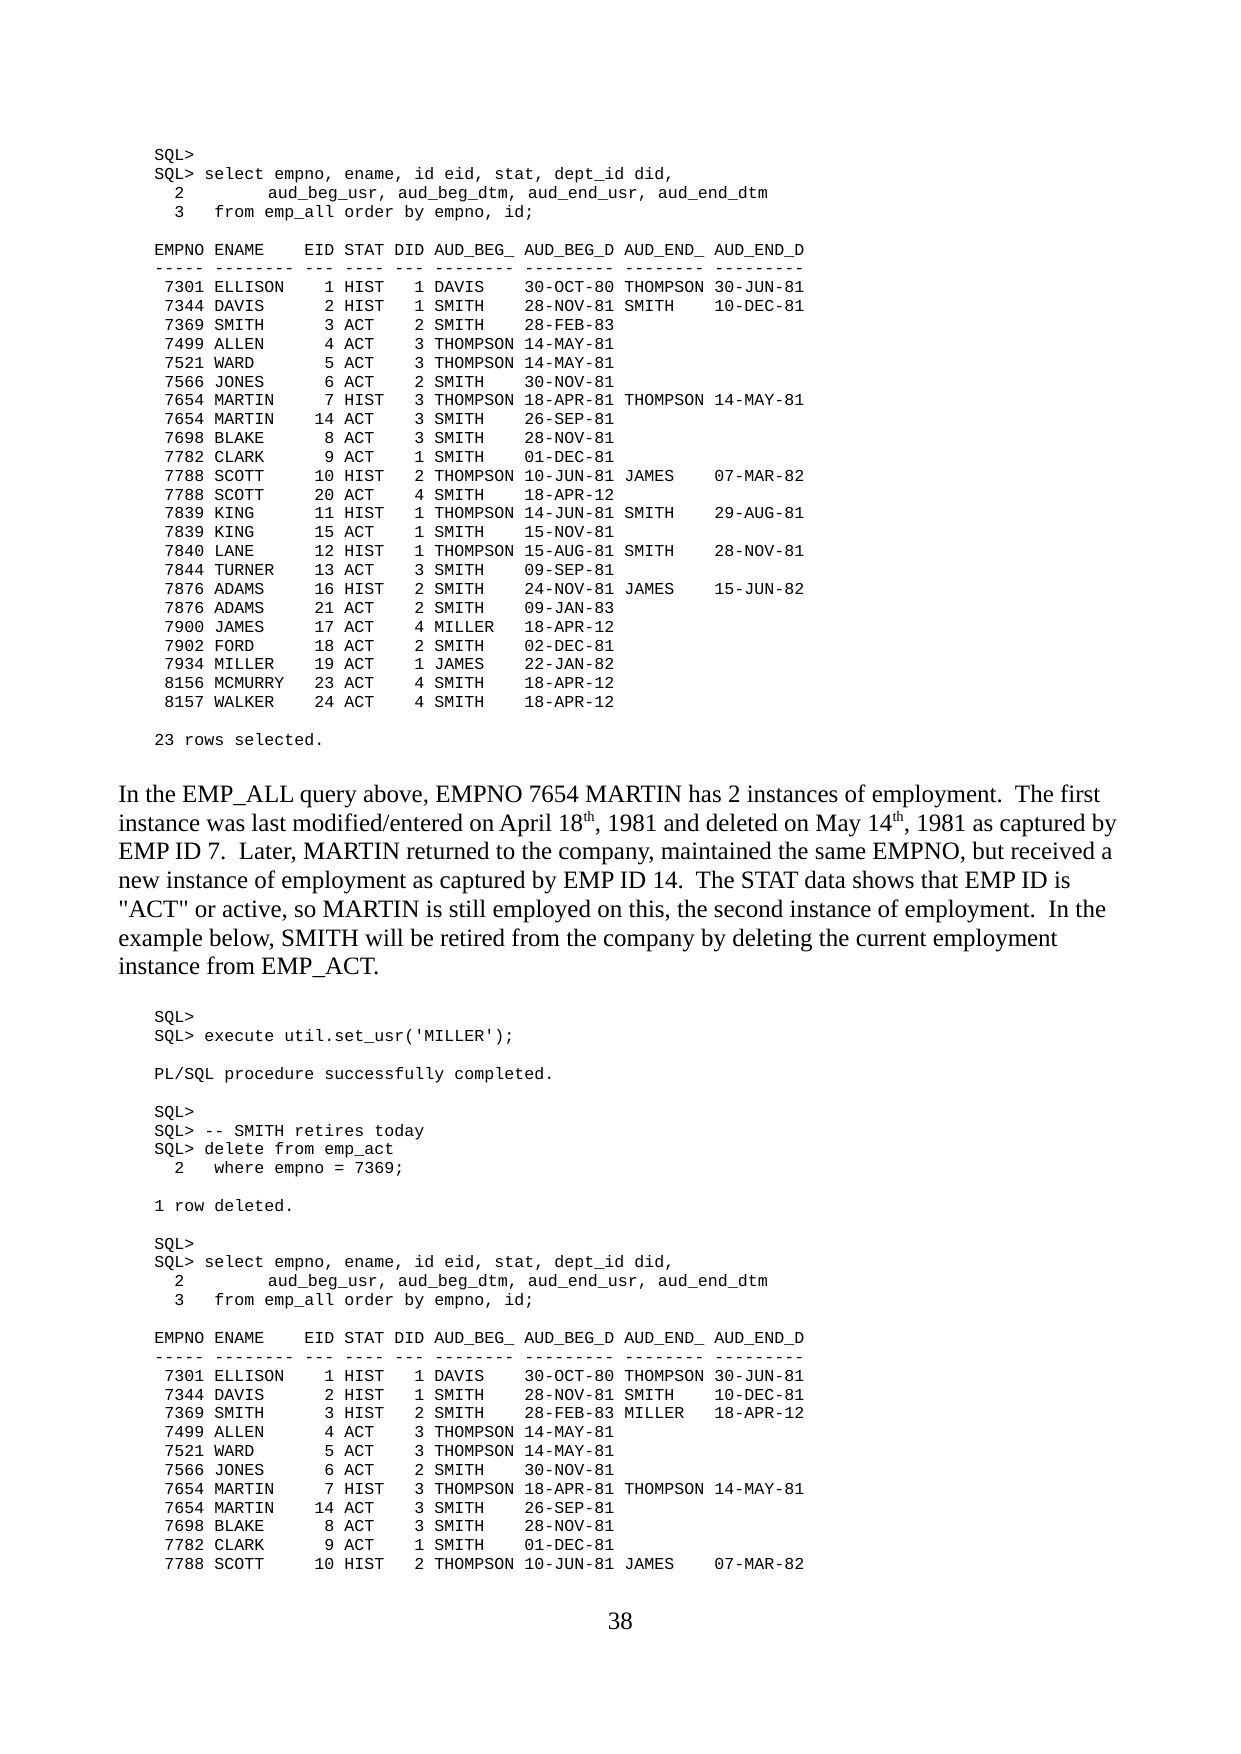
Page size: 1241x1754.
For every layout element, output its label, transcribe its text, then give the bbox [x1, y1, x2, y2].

text 7654 MARTIN 7 HIST 3 THOMPSON 18-APR-81 THOMPSON 14-MAY-81 [154, 1480, 1086, 1499]
text 2 where empno = 7369; [154, 1160, 1086, 1179]
text 7301 ELLISON 1 HIST 1 DAVIS 30-OCT-80 THOMPSON 30-JUN-81 [154, 1367, 1086, 1386]
text PL/SQL procedure successfully completed. [154, 1066, 1086, 1084]
text 7344 DAVIS 2 HIST 1 SMITH 28-NOV-81 SMITH 10-DEC-81 [154, 298, 1086, 317]
text ----- -------- --- ---- --- -------- --------- -------- --------- [154, 1348, 1086, 1367]
text 2 aud_beg_usr, aud_beg_dtm, aud_end_usr, aud_end_dtm [154, 1273, 1086, 1292]
text 7698 BLAKE 8 ACT 3 SMITH 28-NOV-81 [154, 1518, 1086, 1537]
text 7934 MILLER 19 ACT 1 JAMES 22-JAN-82 [154, 656, 1086, 675]
text 23 rows selected. [154, 731, 1086, 750]
text 7344 DAVIS 2 HIST 1 SMITH 28-NOV-81 SMITH 10-DEC-81 [154, 1386, 1086, 1405]
text 3 from emp_all order by empno, id; [154, 203, 1086, 222]
text 7902 FORD 18 ACT 2 SMITH 02-DEC-81 [154, 637, 1086, 656]
text 7301 ELLISON 1 HIST 1 DAVIS 30-OCT-80 THOMPSON 30-JUN-81 [154, 279, 1086, 298]
text 7369 SMITH 3 ACT 2 SMITH 28-FEB-83 [154, 317, 1086, 335]
text 7566 JONES 6 ACT 2 SMITH 30-NOV-81 [154, 1461, 1086, 1480]
text 7844 TURNER 13 ACT 3 SMITH 09-SEP-81 [154, 562, 1086, 581]
text SQL> [154, 147, 1086, 166]
text 7782 CLARK 9 ACT 1 SMITH 01-DEC-81 [154, 448, 1086, 467]
text 7839 KING 15 ACT 1 SMITH 15-NOV-81 [154, 524, 1086, 543]
text 7521 WARD 5 ACT 3 THOMPSON 14-MAY-81 [154, 354, 1086, 373]
text EMPNO ENAME EID STAT DID AUD_BEG_ AUD_BEG_D AUD_END_ AUD_END_D [154, 1329, 1086, 1348]
text 7788 SCOTT 10 HIST 2 THOMPSON 10-JUN-81 JAMES 07-MAR-82 [154, 1556, 1086, 1574]
text 7788 SCOTT 20 ACT 4 SMITH 18-APR-12 [154, 486, 1086, 505]
text 7654 MARTIN 14 ACT 3 SMITH 26-SEP-81 [154, 411, 1086, 430]
text 7369 SMITH 3 HIST 2 SMITH 28-FEB-83 MILLER 18-APR-12 [154, 1405, 1086, 1424]
text SQL> [154, 1103, 1086, 1122]
text SQL> execute util.set_usr('MILLER'); [154, 1028, 1086, 1047]
text 1 row deleted. [154, 1197, 1086, 1216]
text 7566 JONES 6 ACT 2 SMITH 30-NOV-81 [154, 373, 1086, 392]
text EMPNO ENAME EID STAT DID AUD_BEG_ AUD_BEG_D AUD_END_ AUD_END_D [154, 241, 1086, 260]
text 8157 WALKER 24 ACT 4 SMITH 18-APR-12 [154, 694, 1086, 712]
text 7788 SCOTT 10 HIST 2 THOMPSON 10-JUN-81 JAMES 07-MAR-82 [154, 467, 1086, 486]
text 7521 WARD 5 ACT 3 THOMPSON 14-MAY-81 [154, 1443, 1086, 1461]
text 7840 LANE 12 HIST 1 THOMPSON 15-AUG-81 SMITH 28-NOV-81 [154, 543, 1086, 562]
text 7654 MARTIN 7 HIST 3 THOMPSON 18-APR-81 THOMPSON 14-MAY-81 [154, 392, 1086, 411]
text 7499 ALLEN 4 ACT 3 THOMPSON 14-MAY-81 [154, 335, 1086, 354]
text 2 aud_beg_usr, aud_beg_dtm, aud_end_usr, aud_end_dtm [154, 184, 1086, 203]
text 7782 CLARK 9 ACT 1 SMITH 01-DEC-81 [154, 1537, 1086, 1556]
text In the EMP_ALL query above, EMPNO 7654 MARTIN has 2 instances of employment. The first instance was last modified/entered on April 18th, 1981 and deleted on May 14th, 1981 as captured by EMP ID 7. Later, MARTIN returned to the company, maintained the same EMPNO, but received a new instance of employment as captured by EMP ID 14. The STAT data shows that EMP ID is "ACT" or active, so MARTIN is still employed on this, the second instance of employment. In the example below, SMITH will be retired from the company by deleting the current employment instance from EMP_ACT. [118, 779, 1122, 980]
text SQL> -- SMITH retires today [154, 1122, 1086, 1141]
text 7654 MARTIN 14 ACT 3 SMITH 26-SEP-81 [154, 1499, 1086, 1518]
text SQL> select empno, ename, id eid, stat, dept_id did, [154, 166, 1086, 184]
text SQL> [154, 1235, 1086, 1254]
text 7698 BLAKE 8 ACT 3 SMITH 28-NOV-81 [154, 430, 1086, 448]
text SQL> delete from emp_act [154, 1141, 1086, 1160]
text 8156 MCMURRY 23 ACT 4 SMITH 18-APR-12 [154, 675, 1086, 694]
text 3 from emp_all order by empno, id; [154, 1292, 1086, 1311]
text 7876 ADAMS 21 ACT 2 SMITH 09-JAN-83 [154, 599, 1086, 618]
text SQL> select empno, ename, id eid, stat, dept_id did, [154, 1254, 1086, 1273]
text 7499 ALLEN 4 ACT 3 THOMPSON 14-MAY-81 [154, 1424, 1086, 1443]
text SQL> [154, 1009, 1086, 1028]
text ----- -------- --- ---- --- -------- --------- -------- --------- [154, 260, 1086, 279]
text 7876 ADAMS 16 HIST 2 SMITH 24-NOV-81 JAMES 15-JUN-82 [154, 581, 1086, 599]
text 7839 KING 11 HIST 1 THOMPSON 14-JUN-81 SMITH 29-AUG-81 [154, 505, 1086, 524]
text 7900 JAMES 17 ACT 4 MILLER 18-APR-12 [154, 618, 1086, 637]
